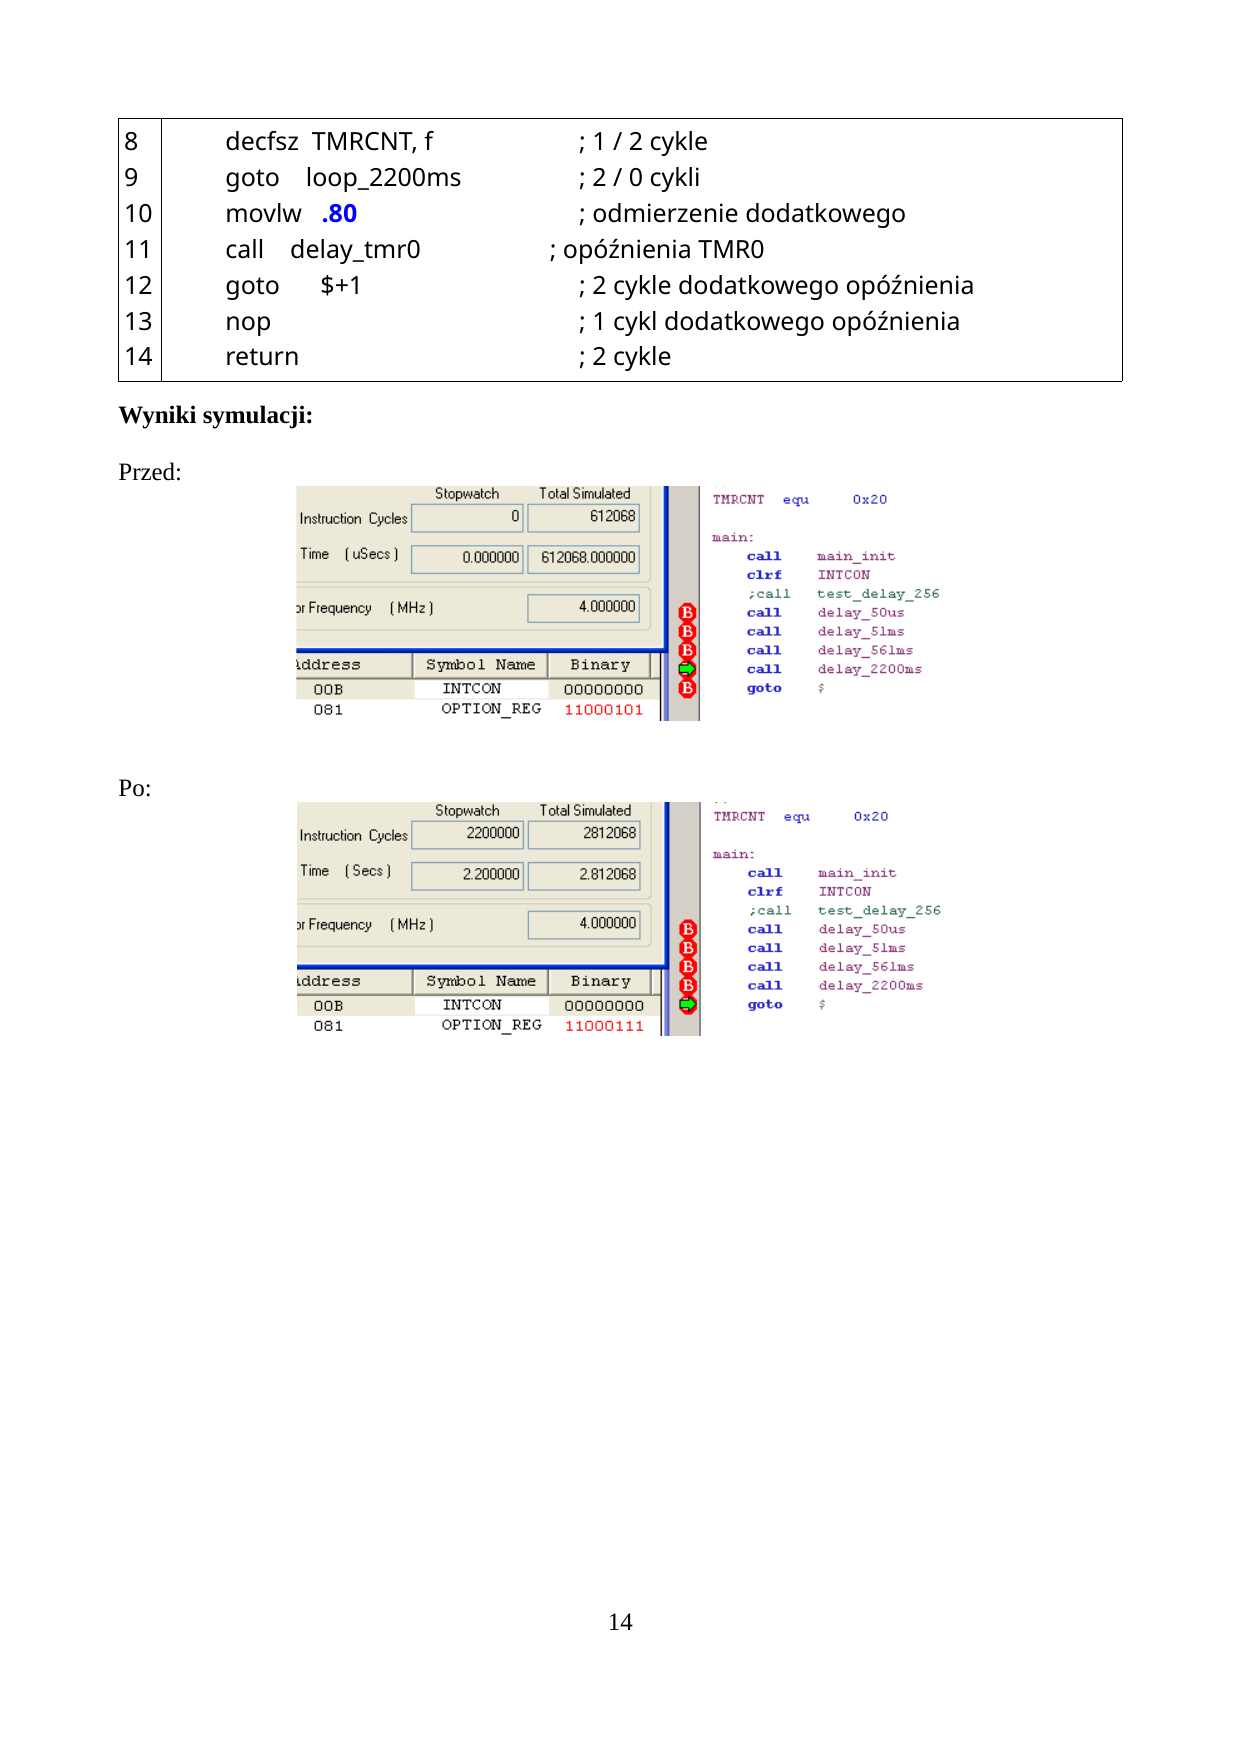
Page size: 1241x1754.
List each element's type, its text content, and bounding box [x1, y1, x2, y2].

text Po: [118, 773, 1122, 802]
picture [297, 802, 944, 1036]
text Wyniki symulacji: [118, 400, 1122, 428]
picture [296, 486, 944, 721]
table_header 8 9 10 11 12 13 14 [119, 119, 161, 381]
table_header decfsz TMRCNT, f ; 1 / 2 cykle goto loop_2200ms ; 2 / 0 cykli movlw .80 ; odmierzenie dodatkowego call delay_tmr0 ; opóźnienia TMR0 goto $+1 ; 2 cykle dodatkowego opóźnienia nop ; 1 cykl dodatkowego opóźnienia return ; 2 cykle [162, 119, 1122, 381]
text Przed: [118, 457, 1122, 486]
